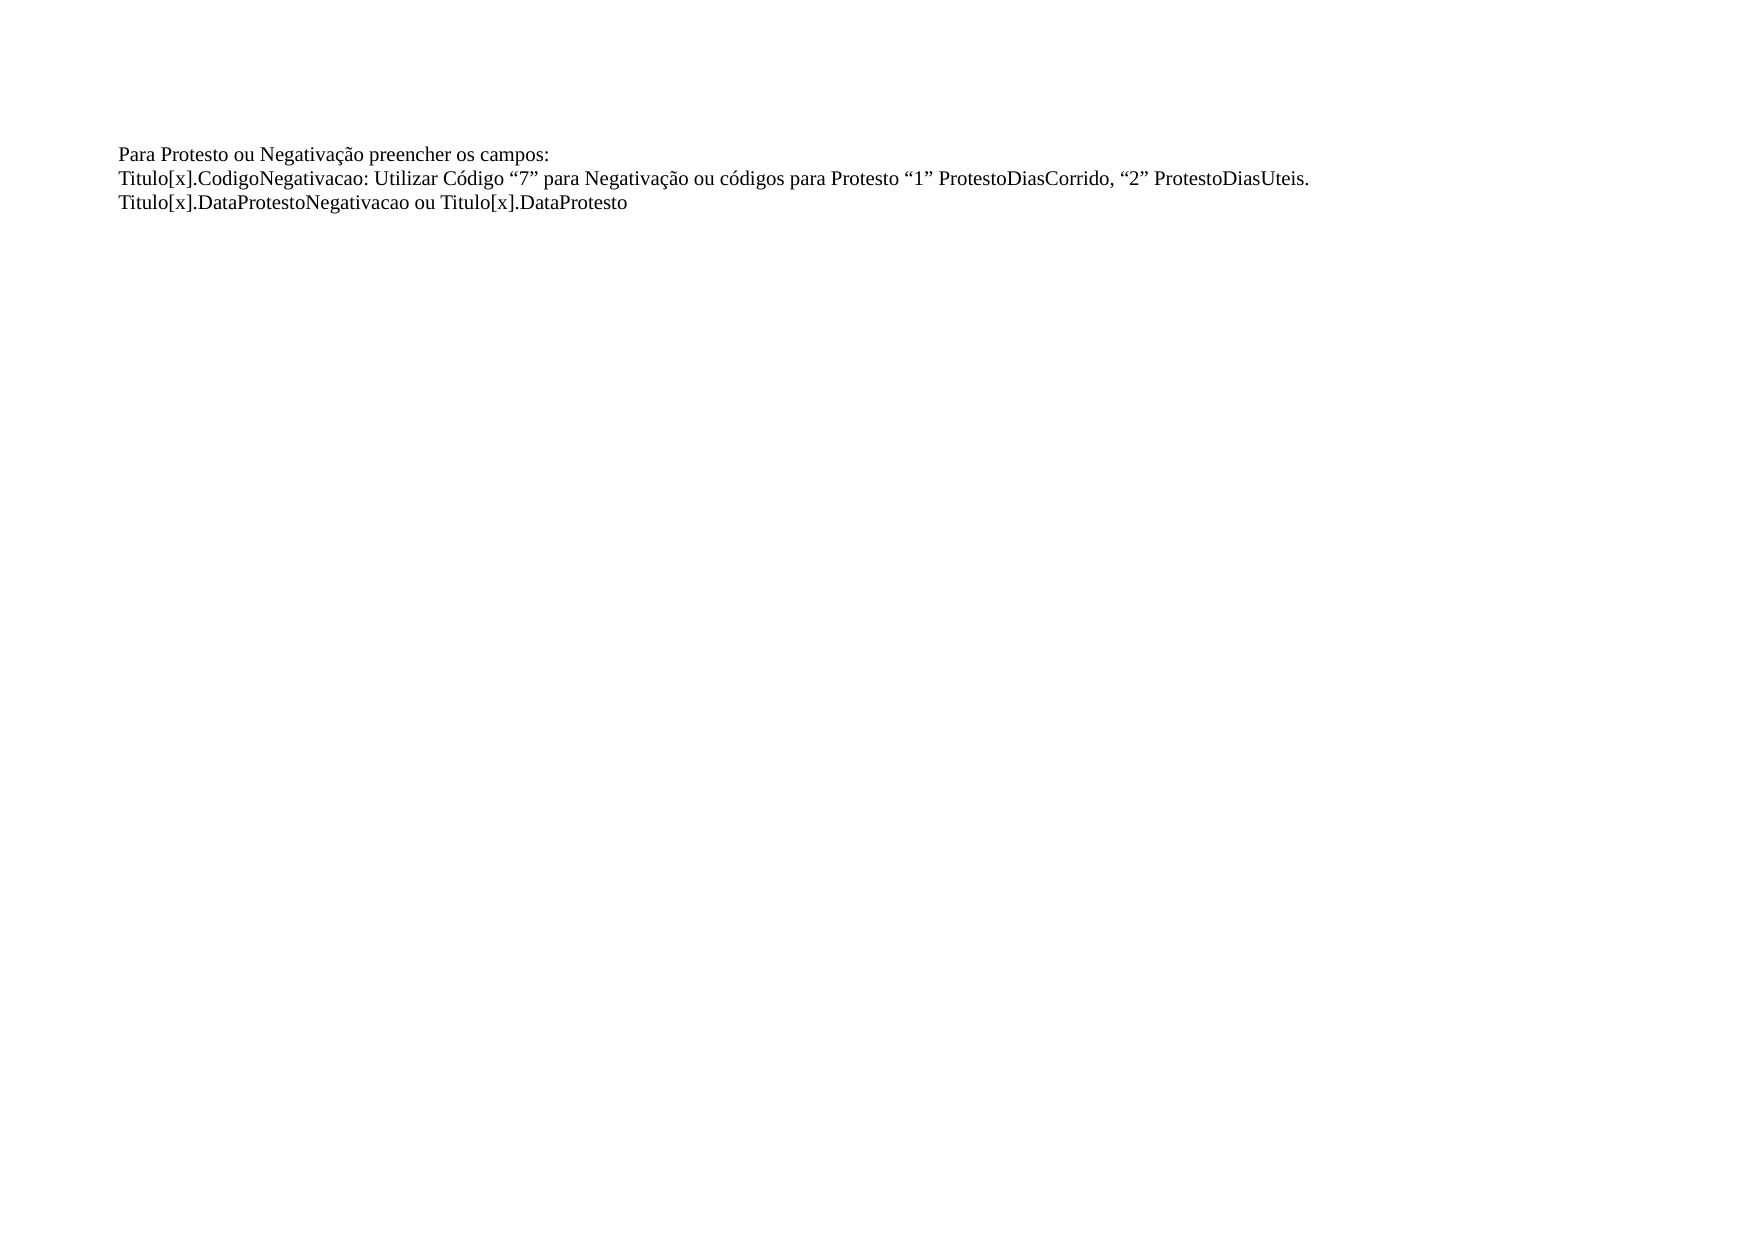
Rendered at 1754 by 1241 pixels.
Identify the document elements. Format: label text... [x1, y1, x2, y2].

text Titulo[x].DataProtestoNegativacao ou Titulo[x].DataProtesto [118, 190, 1636, 214]
text Titulo[x].CodigoNegativacao: Utilizar Código “7” para Negativação ou códigos para Protesto “1” ProtestoDiasCorrido, “2” ProtestoDiasUteis. [118, 166, 1636, 190]
text Para Protesto ou Negativação preencher os campos: [118, 142, 1636, 166]
